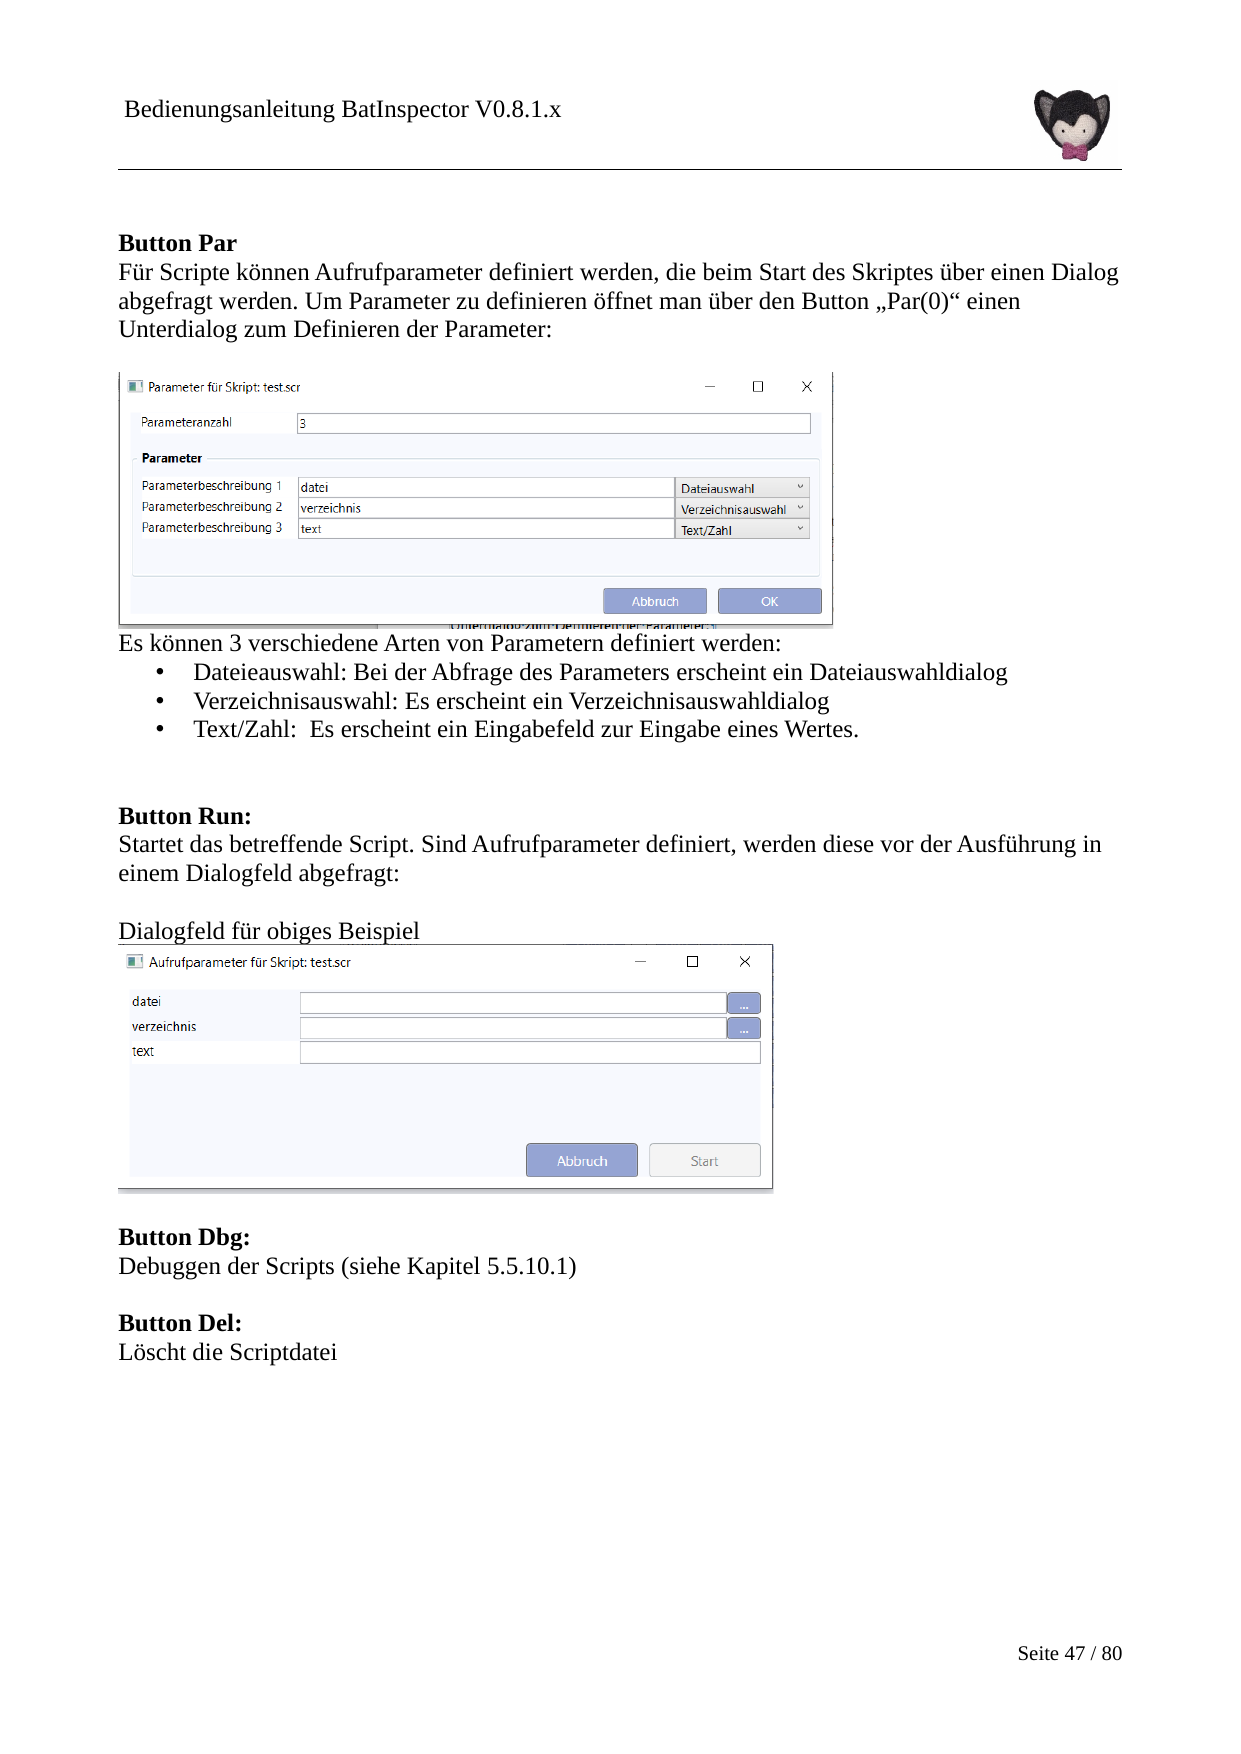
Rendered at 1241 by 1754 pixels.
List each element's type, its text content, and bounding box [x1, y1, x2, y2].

text Button Run: [118, 801, 1122, 829]
text Button Par [118, 228, 1122, 257]
text Button Del: [118, 1308, 1122, 1337]
text Button Dbg: [118, 1222, 1122, 1251]
picture [118, 372, 834, 629]
text Dialogfeld für obiges Beispiel [118, 916, 1122, 944]
text Für Scripte können Aufrufparameter definiert werden, die beim Start des Skriptes über einen Dialog abgefragt werden. Um Parameter zu definieren öffnet man über den Button „Par(0)“ einen Unterdialog zum Definieren der Parameter: [118, 257, 1122, 343]
text Debuggen der Scripts (siehe Kapitel 5.5.10.1) [118, 1251, 1122, 1280]
picture [1030, 80, 1119, 169]
list Dateieauswahl: Bei der Abfrage des Parameters erscheint ein Dateiauswahldialog [156, 657, 1122, 686]
list Text/Zahl: Es erscheint ein Eingabefeld zur Eingabe eines Wertes. [156, 714, 1122, 743]
text Es können 3 verschiedene Arten von Parametern definiert werden: [118, 628, 1122, 657]
list Verzeichnisauswahl: Es erscheint ein Verzeichnisauswahldialog [156, 686, 1122, 714]
text Startet das betreffende Script. Sind Aufrufparameter definiert, werden diese vor der Ausführung in einem Dialogfeld abgefragt: [118, 829, 1122, 916]
picture [118, 944, 774, 1194]
text Löscht die Scriptdatei [118, 1337, 1122, 1366]
